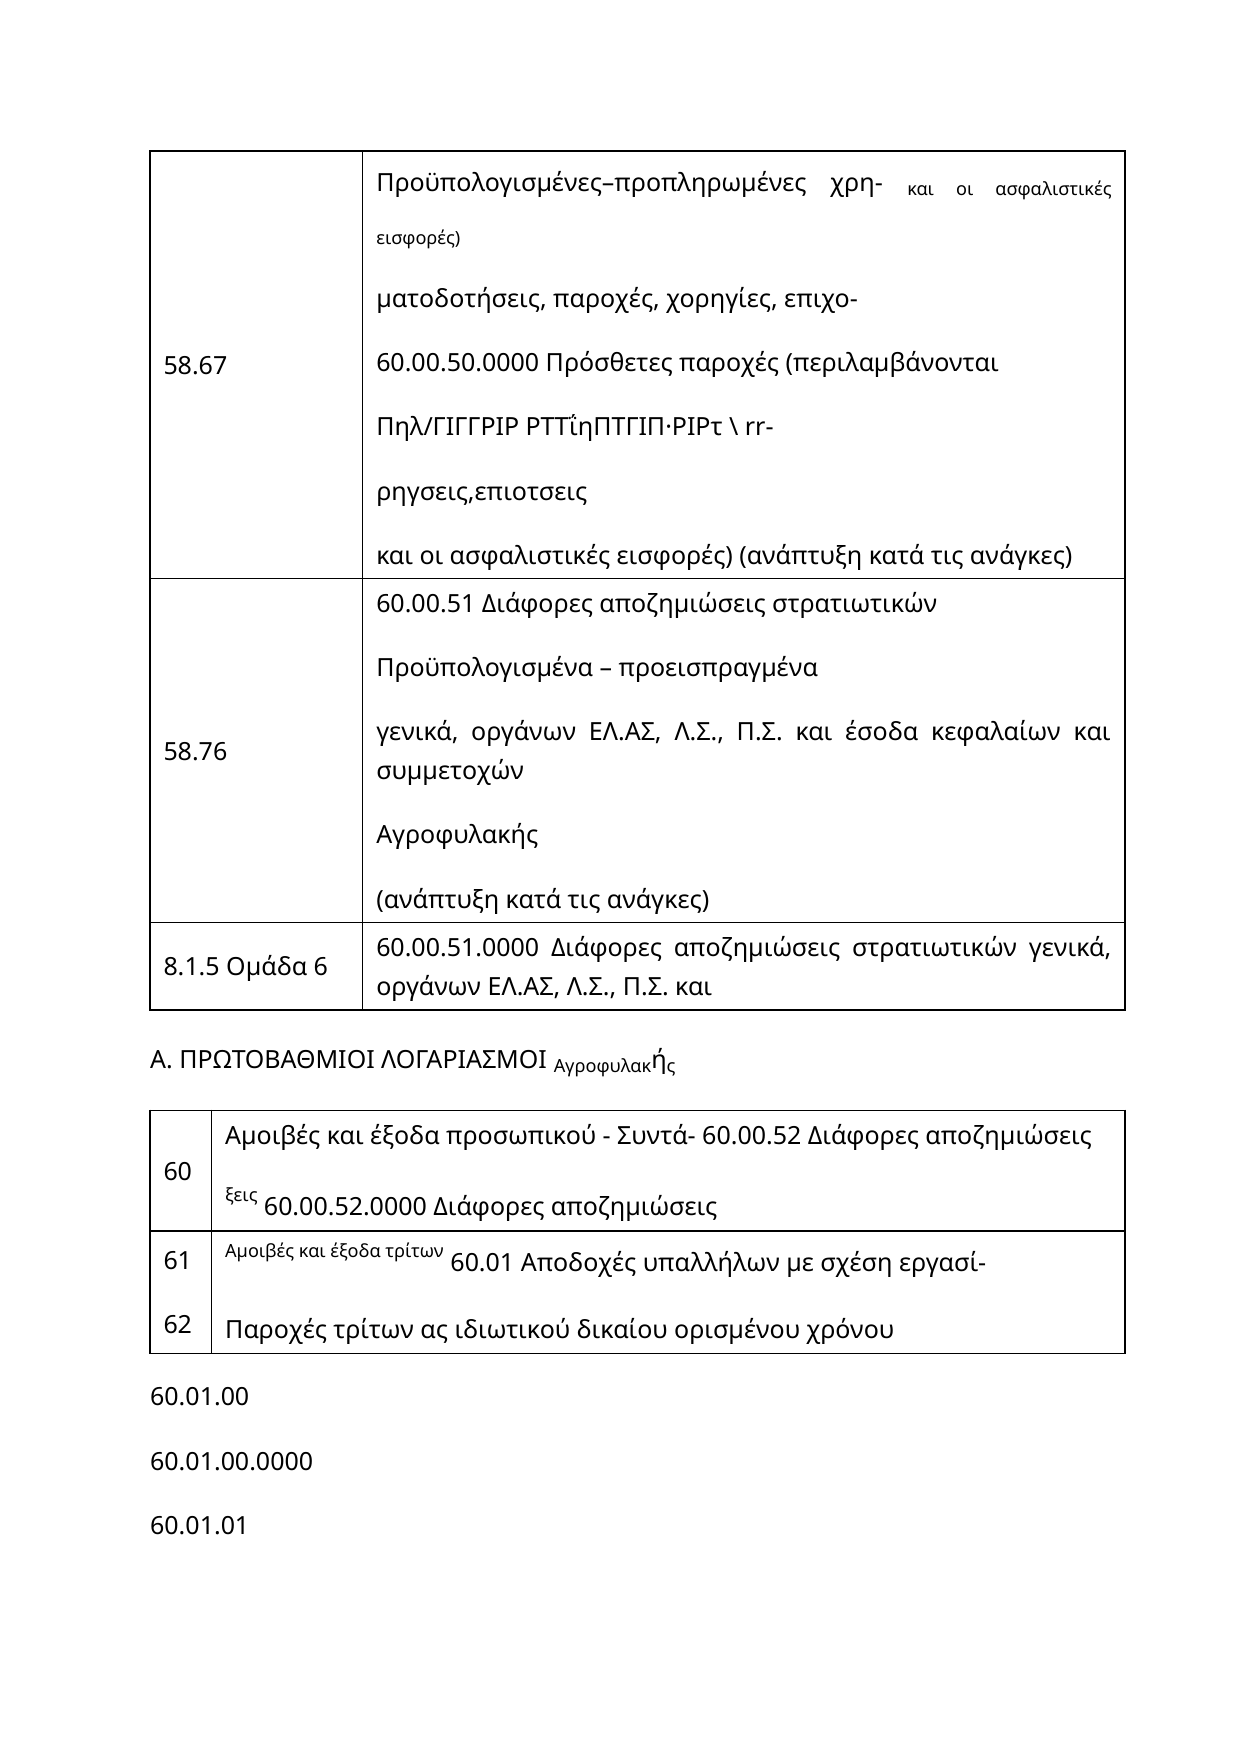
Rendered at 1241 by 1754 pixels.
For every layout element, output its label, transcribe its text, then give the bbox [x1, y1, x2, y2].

table_cell 58.67 [151, 152, 362, 578]
text 60.01.01 [150, 1507, 1090, 1541]
table_header Αμοιβές και έξοδα προσωπικού - Συντά- 60.00.52 Διάφορες αποζημιώσεις ξεις 60.00.52.0000 Διάφορες αποζημιώσεις [212, 1111, 1124, 1230]
text Α. ΠΡΩΤΟΒΑΘΜΙΟΙ ΛΟΓΑΡΙΑΣΜΟΙ Αγροφυλακής [150, 1036, 1090, 1078]
text 60.01.00 [150, 1379, 1090, 1413]
text 60.01.00.0000 [150, 1443, 1090, 1477]
table_cell 60.00.51 Διάφορες αποζημιώσεις στρατιωτικών Προϋπολογισμένα – προεισπραγμένα γενικά, οργάνων ΕΛ.ΑΣ, Λ.Σ., Π.Σ. και έσοδα κεφαλαίων και συμμετοχών Αγροφυλακής (ανάπτυξη κατά τις ανάγκες) [363, 579, 1124, 922]
table_cell 60.00.51.0000 Διάφορες αποζημιώσεις στρατιωτικών γενικά, οργάνων ΕΛ.ΑΣ, Λ.Σ., Π.Σ. και [363, 923, 1124, 1009]
table_header 60 [151, 1111, 211, 1230]
table_cell Προϋπολογισμένες–προπληρωμένες χρη- και οι ασφαλιστικές εισφορές) ματοδοτήσεις, παροχές, χορηγίες, επιχο- 60.00.50.0000 Πρόσθετες παροχές (περιλαμβάνονται Πηλ/ΓΙΓΓΡΙΡ ΡΤΤΐηΠΤΓΙΠ·ΡΙΡτ \ rr- ρηγσεις,επιοτσεις και οι ασφαλιστικές εισφορές) (ανάπτυξη κατά τις ανάγκες) [363, 152, 1124, 578]
table_cell 61 62 [151, 1232, 211, 1352]
table_cell 8.1.5 Ομάδα 6 [151, 923, 362, 1009]
table_cell 58.76 [151, 579, 362, 922]
table_cell Αμοιβές και έξοδα τρίτων 60.01 Αποδοχές υπαλλήλων με σχέση εργασί- Παροχές τρίτων ας ιδιωτικού δικαίου ορισμένου χρόνου [212, 1232, 1124, 1352]
